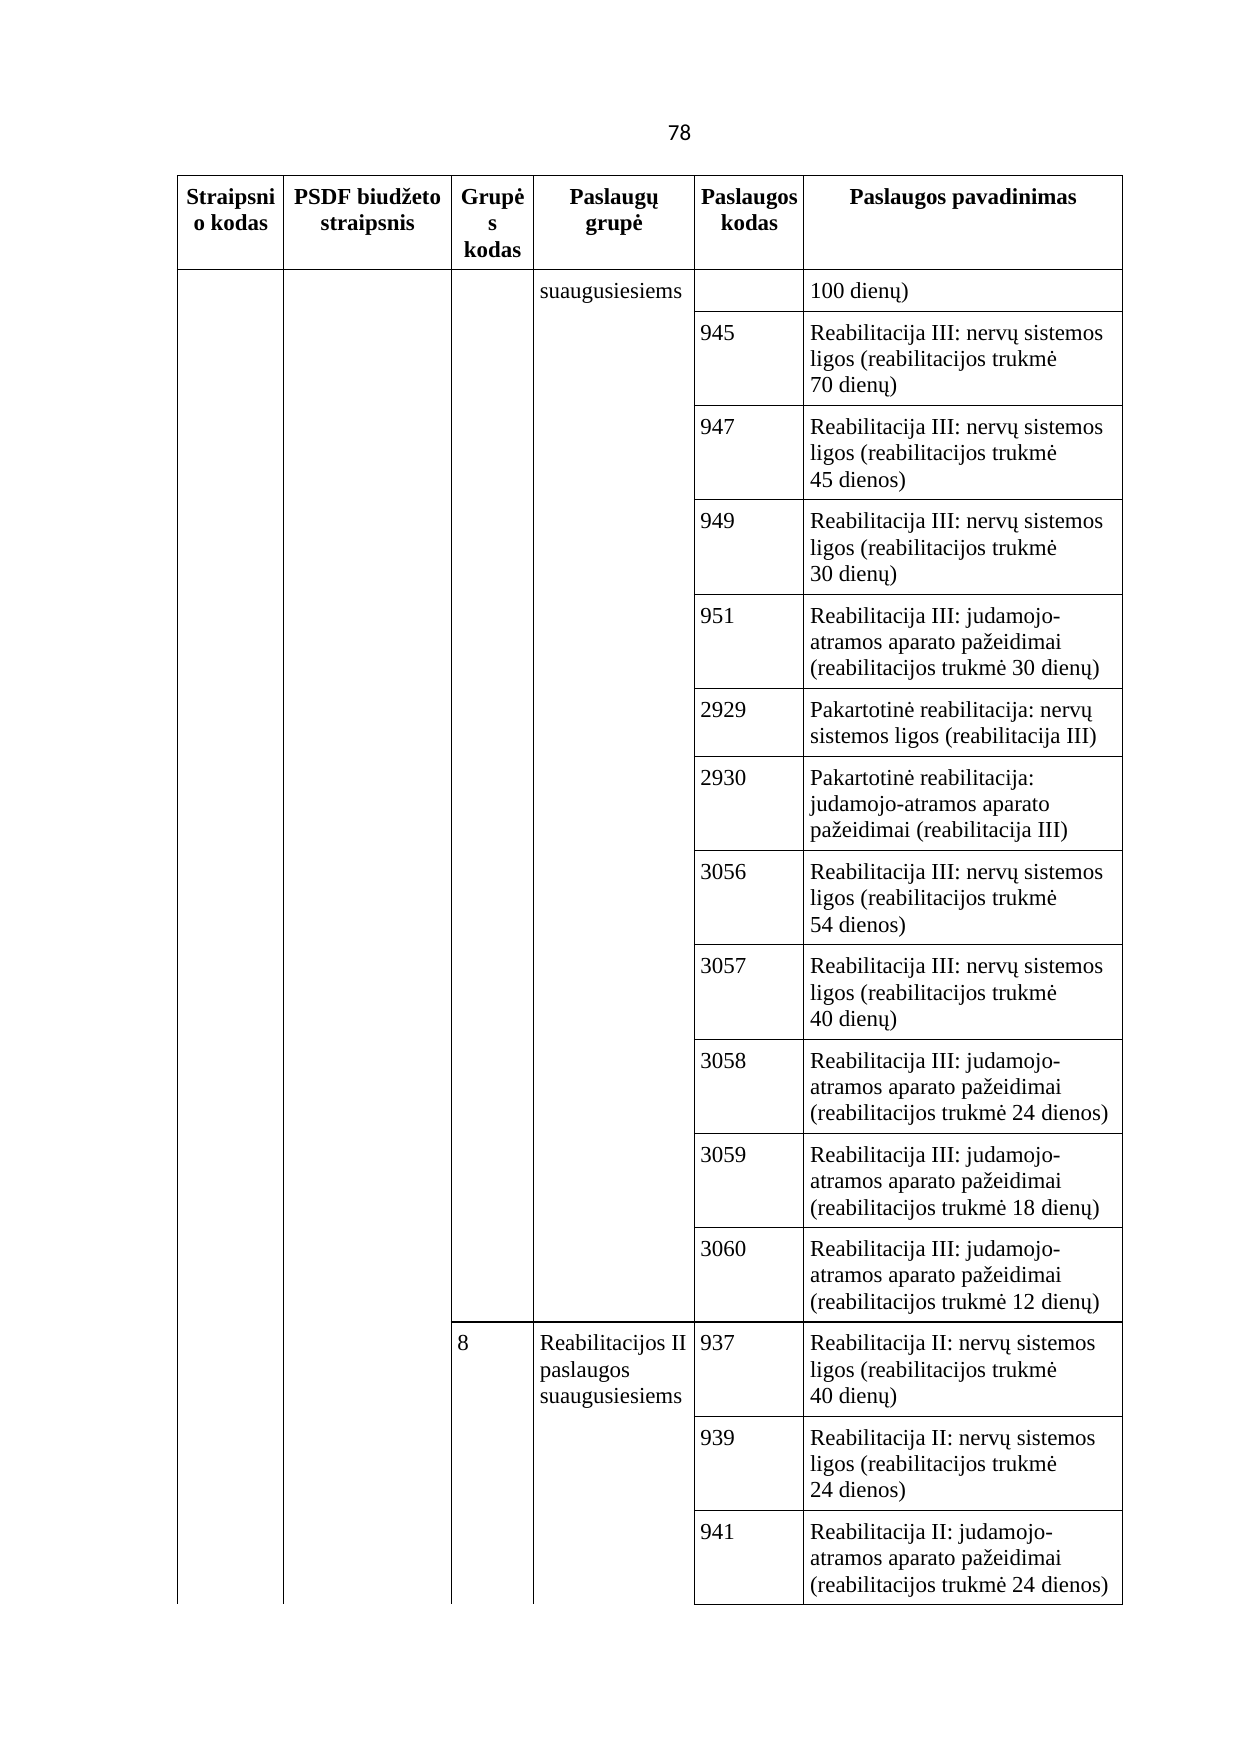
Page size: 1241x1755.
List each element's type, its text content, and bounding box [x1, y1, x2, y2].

table_cell Reabilitacija II: judamojo-atramos aparato pažeidimai (reabilitacijos trukmė 24 dienos) [804, 1511, 1122, 1604]
table_header Paslaugos pavadinimas [804, 176, 1122, 269]
table_cell 2929 [695, 689, 803, 756]
table_cell [452, 1227, 533, 1321]
table_cell [284, 1227, 451, 1321]
table_cell [284, 270, 451, 311]
table_cell [284, 1039, 451, 1133]
table_cell [452, 944, 533, 1038]
table_cell [178, 1039, 283, 1133]
table_cell [284, 944, 451, 1038]
table_cell 3060 [695, 1228, 803, 1321]
table_cell 3057 [695, 945, 803, 1038]
table_cell Reabilitacija III: judamojo-atramos aparato pažeidimai (reabilitacijos trukmė 18 dienų) [804, 1134, 1122, 1227]
table_cell [452, 688, 533, 756]
table_cell [534, 1227, 694, 1321]
table_cell [284, 688, 451, 756]
table_cell [534, 1133, 694, 1227]
table_cell Reabilitacijos II paslaugos suaugusiesiems [534, 1323, 694, 1510]
table_cell Reabilitacija III: nervų sistemos ligos (reabilitacijos trukmė 70 dienų) [804, 312, 1122, 405]
table_cell 100 dienų) [804, 270, 1122, 311]
table_cell [452, 1363, 533, 1416]
table_cell [284, 1321, 451, 1363]
table_cell [452, 1416, 533, 1510]
table_cell [178, 1416, 283, 1510]
table_cell Reabilitacija III: nervų sistemos ligos (reabilitacijos trukmė 45 dienos) [804, 406, 1122, 499]
table_cell [178, 1510, 283, 1604]
table_cell [534, 1510, 694, 1604]
table_cell [534, 499, 694, 593]
table_cell [452, 405, 533, 499]
table_cell 3059 [695, 1134, 803, 1227]
table_cell Reabilitacija III: nervų sistemos ligos (reabilitacijos trukmė 54 dienos) [804, 851, 1122, 944]
table_cell [534, 405, 694, 499]
table_cell 951 [695, 595, 803, 688]
table_cell [452, 1133, 533, 1227]
table_cell [534, 1039, 694, 1133]
table_cell [695, 270, 803, 311]
table_cell 8 [452, 1323, 533, 1363]
table_cell [284, 1363, 451, 1416]
table_header Paslaugų grupė [534, 176, 694, 269]
table_cell [284, 850, 451, 944]
table_cell [178, 1133, 283, 1227]
table_cell Reabilitacija III: judamojo-atramos aparato pažeidimai (reabilitacijos trukmė 30 dienų) [804, 595, 1122, 688]
table_cell 949 [695, 500, 803, 593]
table_cell [178, 499, 283, 593]
table_cell [284, 1133, 451, 1227]
table_header Paslaugos kodas [695, 176, 803, 269]
table_cell [178, 1321, 283, 1363]
table_cell Reabilitacija III: nervų sistemos ligos (reabilitacijos trukmė 40 dienų) [804, 945, 1122, 1038]
table_cell Pakartotinė reabilitacija: judamojo-atramos aparato pažeidimai (reabilitacija III) [804, 757, 1122, 850]
table_cell [178, 405, 283, 499]
table_cell [534, 944, 694, 1038]
table_header Grupės kodas [452, 176, 533, 269]
table_cell [284, 1416, 451, 1510]
table_cell Reabilitacija II: nervų sistemos ligos (reabilitacijos trukmė 24 dienos) [804, 1417, 1122, 1510]
table_cell [534, 756, 694, 850]
table_cell [284, 1510, 451, 1604]
table_cell [178, 270, 283, 311]
table_cell [178, 850, 283, 944]
table_cell [178, 1227, 283, 1321]
table_cell [284, 756, 451, 850]
table_cell [178, 688, 283, 756]
table_cell Reabilitacija III: nervų sistemos ligos (reabilitacijos trukmė 30 dienų) [804, 500, 1122, 593]
table_cell [284, 499, 451, 593]
table_cell Pakartotinė reabilitacija: nervų sistemos ligos (reabilitacija III) [804, 689, 1122, 756]
table_header Straipsnio kodas [178, 176, 283, 269]
table_cell 941 [695, 1511, 803, 1604]
table_cell [284, 311, 451, 405]
table_cell 945 [695, 312, 803, 405]
table_cell [284, 594, 451, 688]
table_cell [534, 688, 694, 756]
table_cell 937 [695, 1323, 803, 1416]
table_header PSDF biudžeto straipsnis [284, 176, 451, 269]
table_cell [452, 499, 533, 593]
table_cell [178, 594, 283, 688]
table_cell [452, 850, 533, 944]
table_cell Reabilitacija III: judamojo-atramos aparato pažeidimai (reabilitacijos trukmė 24 dienos) [804, 1040, 1122, 1133]
table_cell [534, 850, 694, 944]
table_cell [534, 594, 694, 688]
table_cell [534, 311, 694, 405]
table_cell [178, 1363, 283, 1416]
table_cell [178, 756, 283, 850]
table_cell 939 [695, 1417, 803, 1510]
table_cell [452, 1039, 533, 1133]
table_cell Reabilitacija II: nervų sistemos ligos (reabilitacijos trukmė 40 dienų) [804, 1323, 1122, 1416]
table_cell 3056 [695, 851, 803, 944]
table_cell [452, 270, 533, 311]
table_cell [284, 405, 451, 499]
table_cell [452, 1510, 533, 1604]
table_cell Reabilitacija III: judamojo-atramos aparato pažeidimai (reabilitacijos trukmė 12 dienų) [804, 1228, 1122, 1321]
table_cell 3058 [695, 1040, 803, 1133]
table_cell [452, 594, 533, 688]
table_cell 947 [695, 406, 803, 499]
table_cell [452, 311, 533, 405]
table_cell [452, 756, 533, 850]
table_cell [178, 311, 283, 405]
table_cell suaugusiesiems [534, 270, 694, 311]
table_cell [178, 944, 283, 1038]
table_cell 2930 [695, 757, 803, 850]
